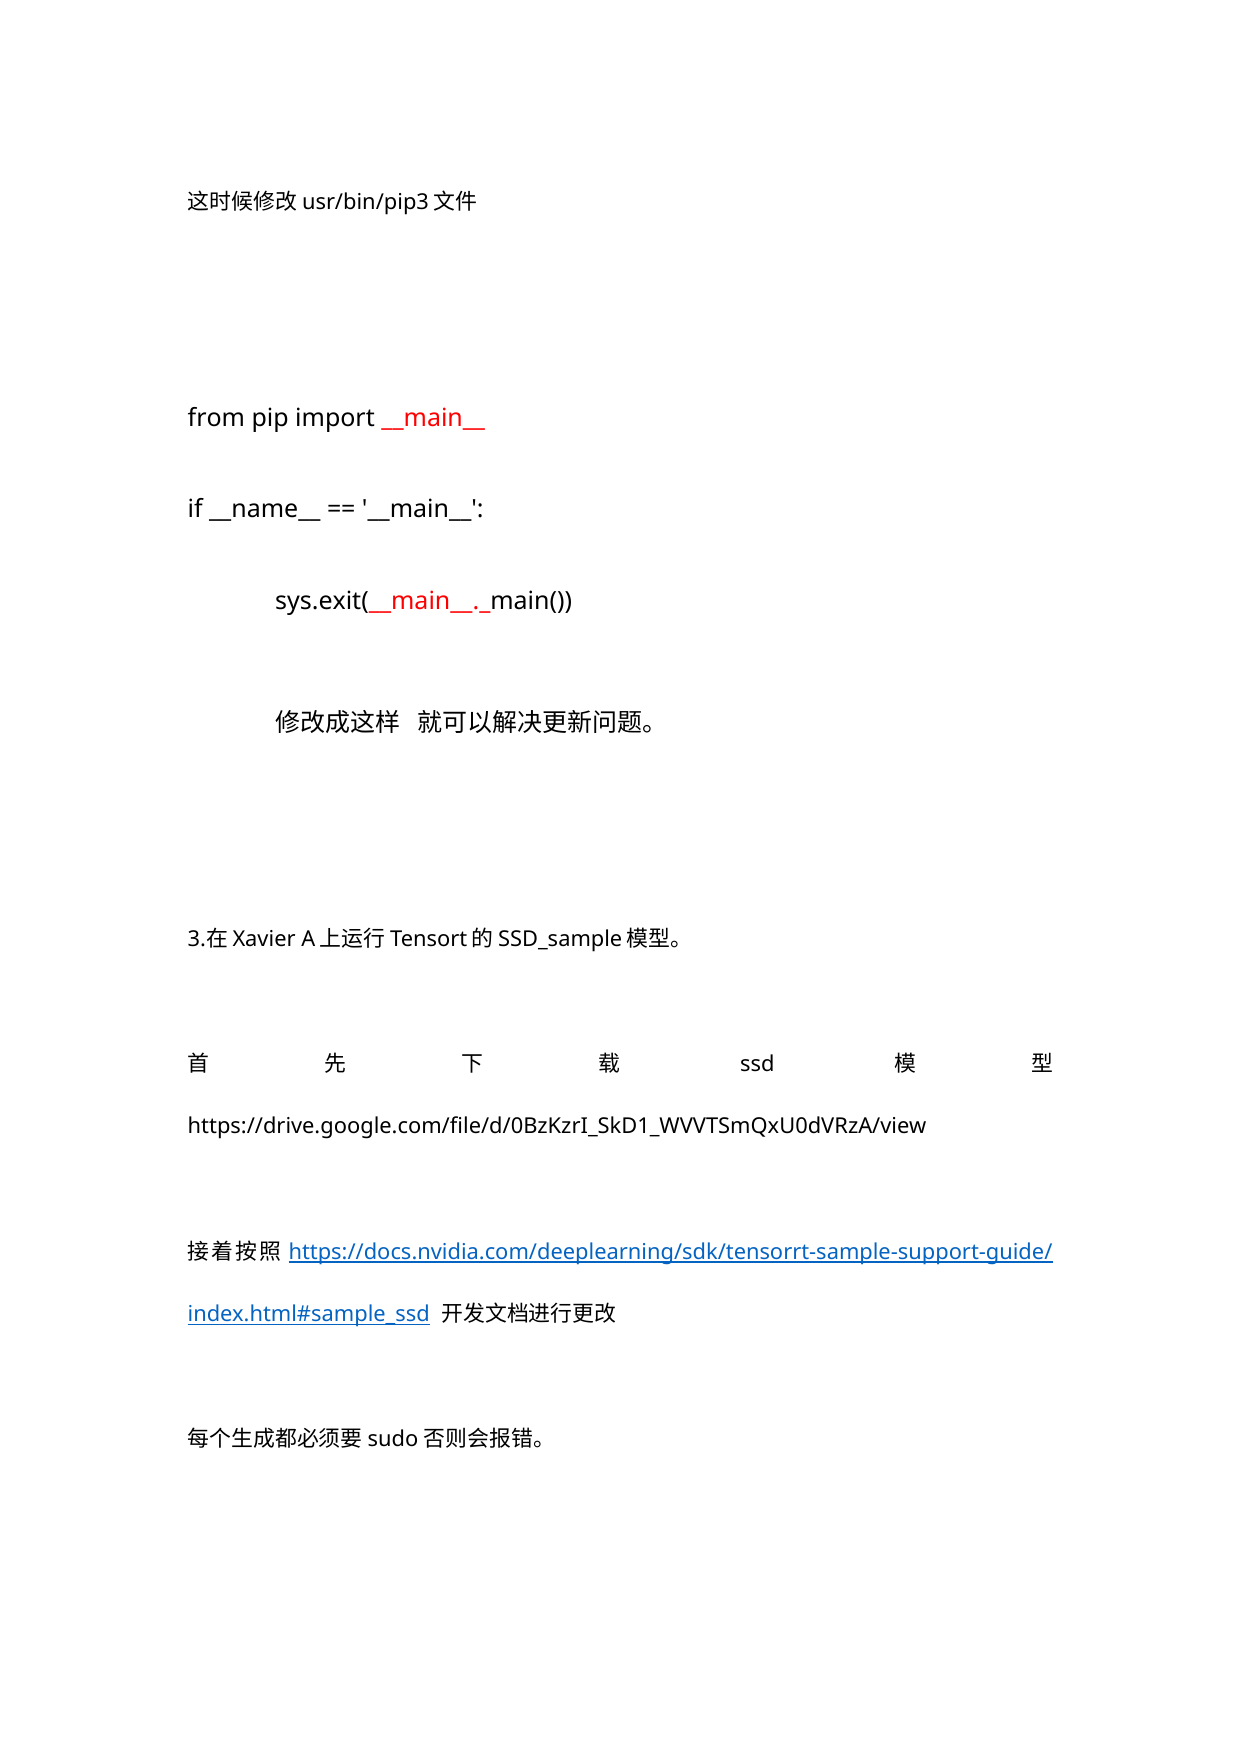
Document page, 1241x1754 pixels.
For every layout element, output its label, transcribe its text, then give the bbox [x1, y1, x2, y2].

text 修改成这样 就可以解决更新问题。 [187, 679, 1053, 742]
text 接着按照https://docs.nvidia.com/deeplearning/sdk/tensorrt-sample-support-guide/index.html#sample_ssd 开发文档进行更改 [187, 1208, 1053, 1333]
text 每个生成都必须要 sudo 否则会报错。 [187, 1396, 1053, 1458]
text if __name__ == '__main__': [187, 467, 1053, 529]
text sys.exit(__main__._main()) [187, 558, 1053, 621]
text 这时候修改 usr/bin/pip3文件 [187, 158, 1053, 221]
text 首先下载ssd模型 https://drive.google.com/file/d/0BzKzrI_SkD1_WVVTSmQxU0dVRzA/view [187, 1021, 1053, 1146]
text 3.在Xavier A上运行 Tensort的SSD_sample模型。 [187, 896, 1053, 958]
text from pip import __main__ [187, 375, 1053, 437]
